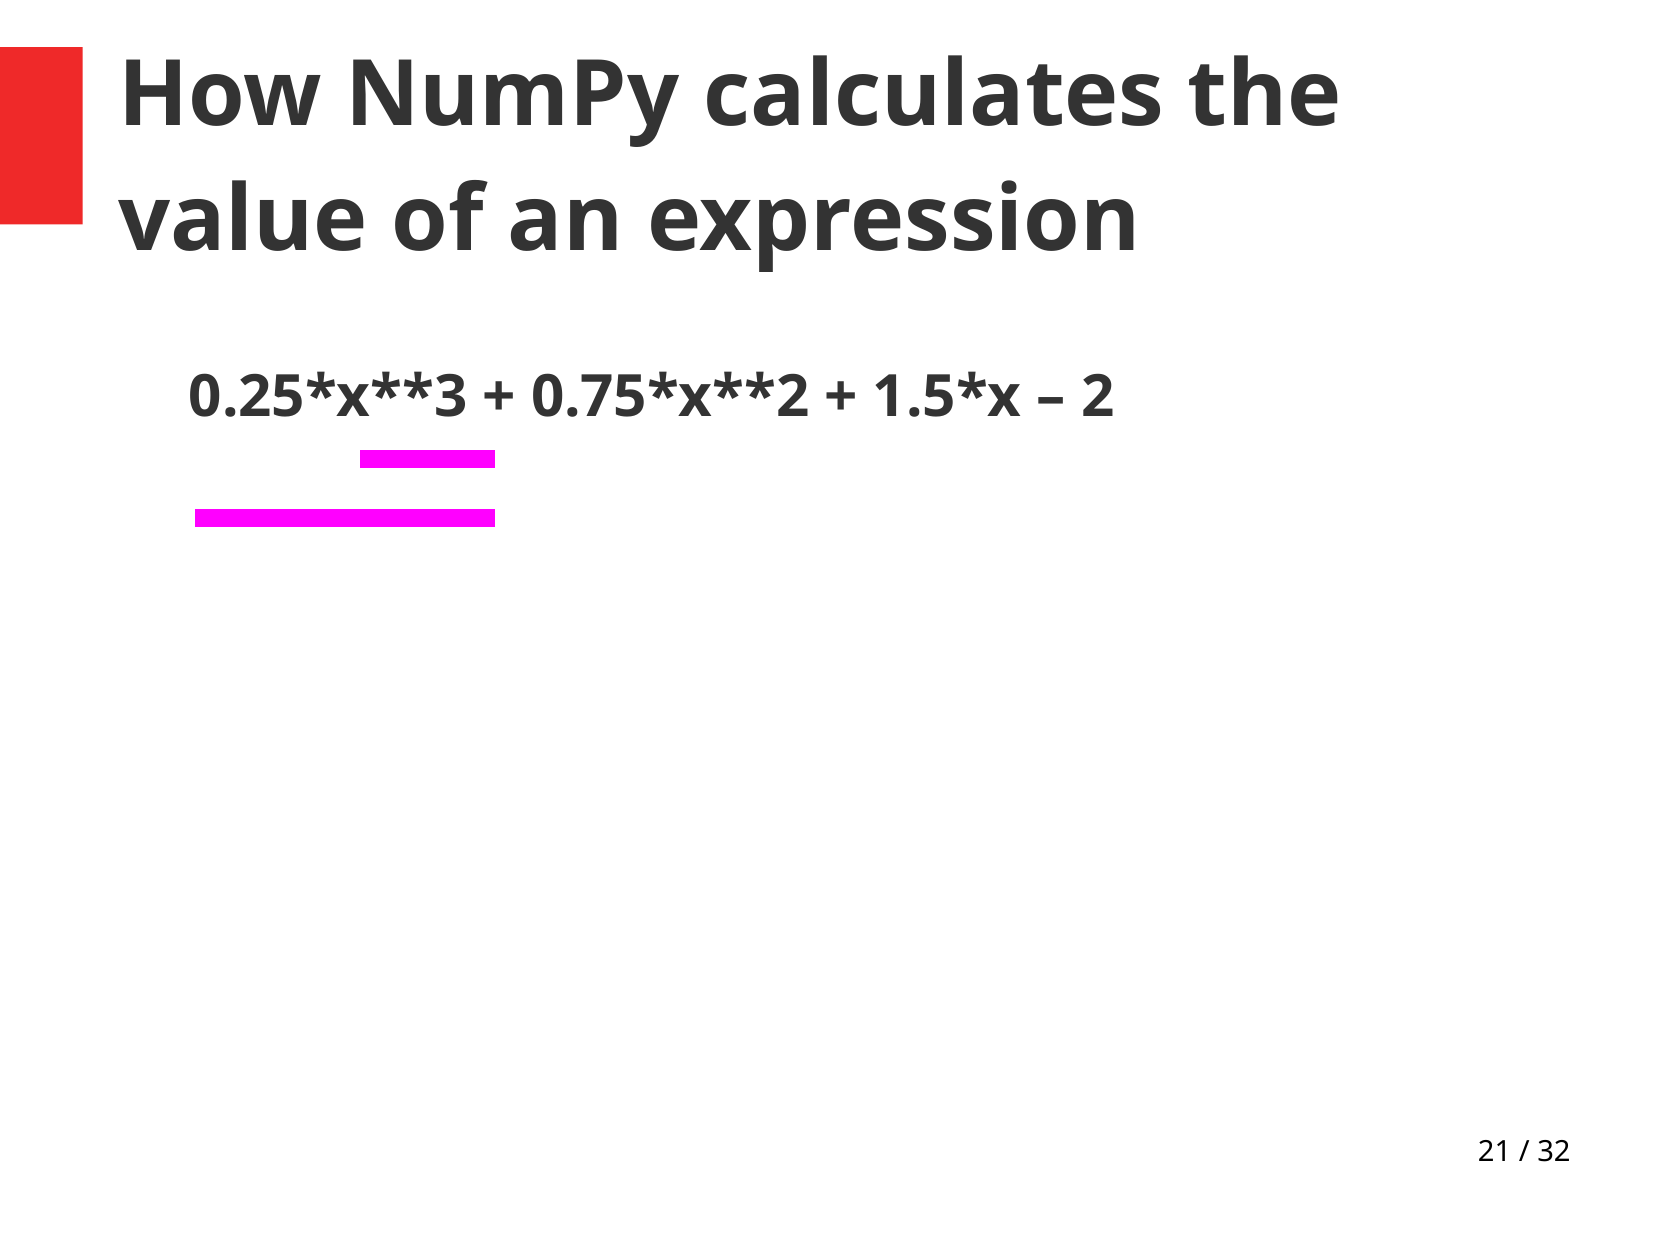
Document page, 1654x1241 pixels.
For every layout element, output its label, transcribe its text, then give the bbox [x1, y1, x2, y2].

list 0.25*x**3 + 0.75*x**2 + 1.5*x – 2 [118, 354, 1536, 1074]
title How NumPy calculates the value of an expression [118, 46, 1571, 260]
